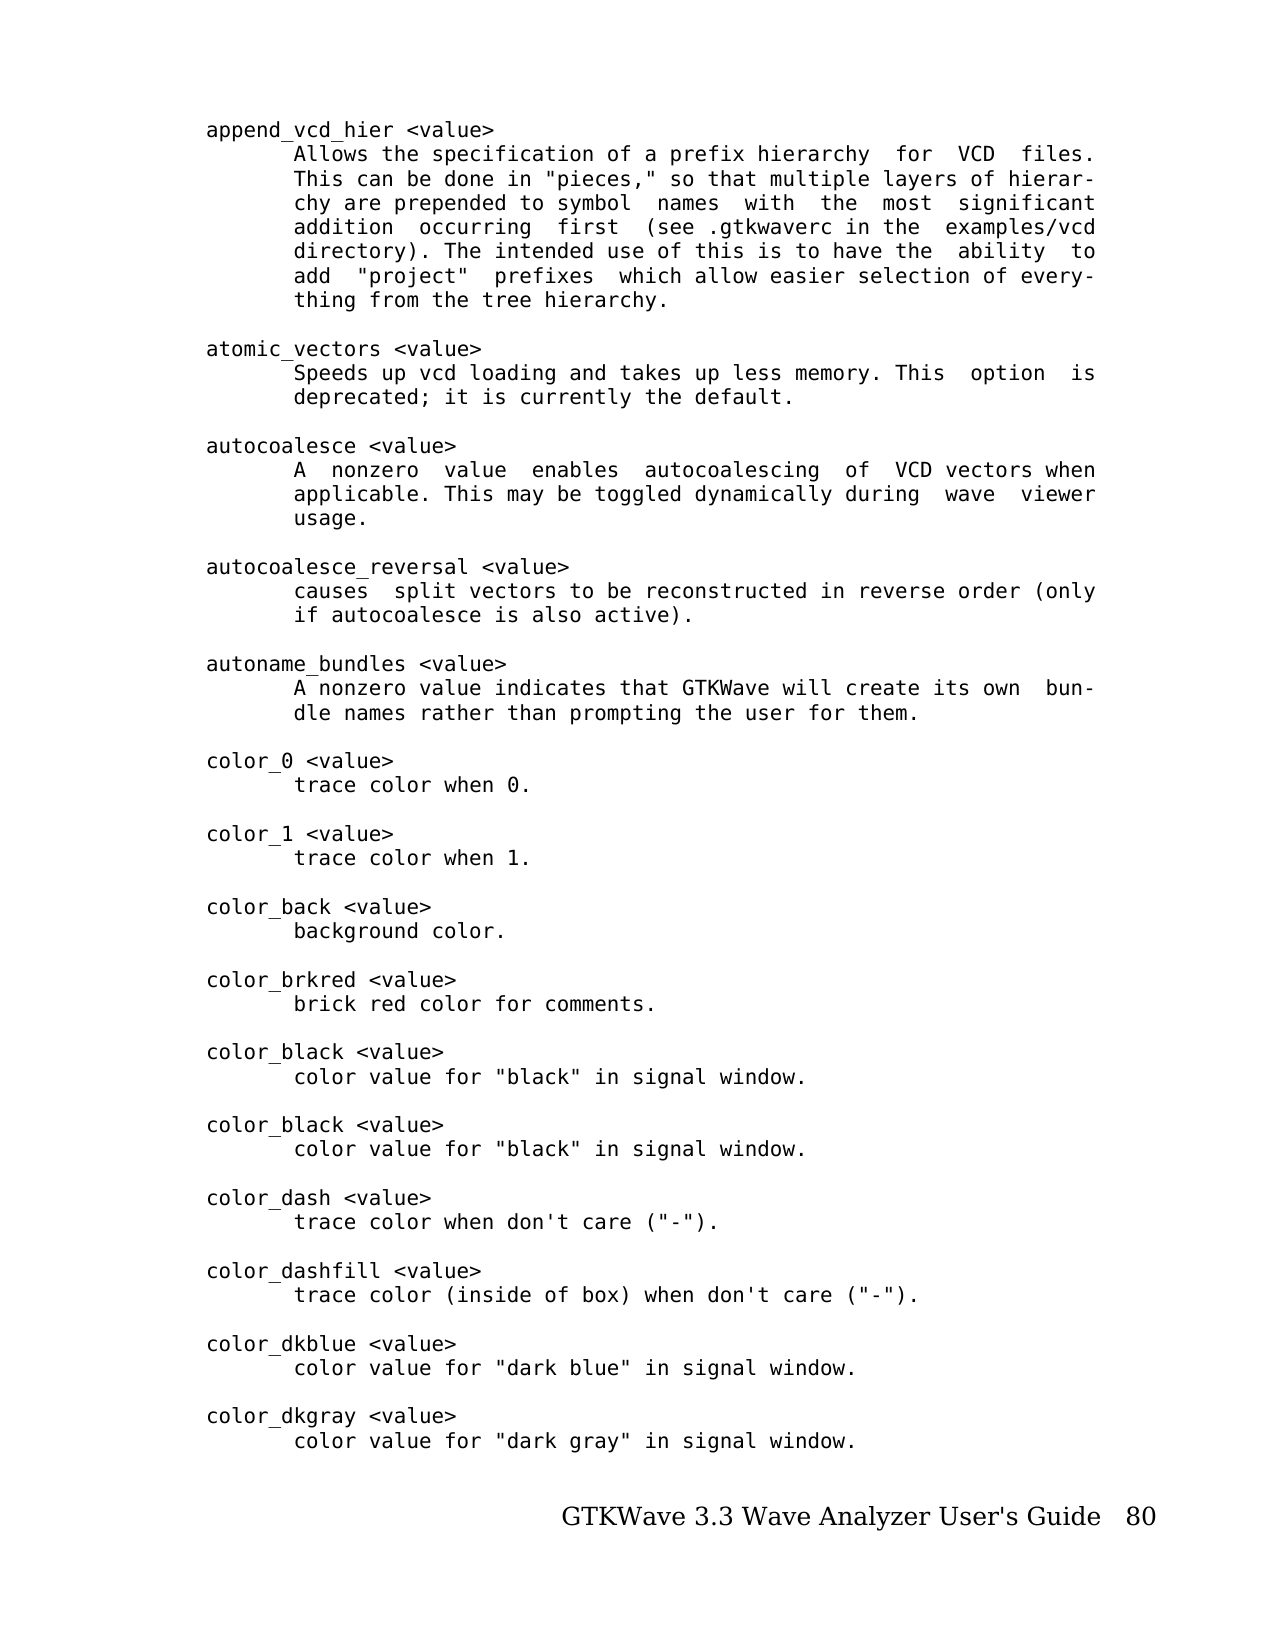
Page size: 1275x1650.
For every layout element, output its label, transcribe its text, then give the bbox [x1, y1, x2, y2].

text causes split vectors to be reconstructed in reverse order (only [118, 579, 1157, 603]
text color_dkgray <value> [118, 1404, 1157, 1429]
text autocoalesce <value> [118, 434, 1157, 458]
text color_black <value> [118, 1040, 1157, 1065]
text usage. [118, 506, 1157, 531]
text chy are prepended to symbol names with the most significant [118, 191, 1157, 215]
text thing from the tree hierarchy. [118, 288, 1157, 312]
text color value for "dark gray" in signal window. [118, 1429, 1157, 1453]
text brick red color for comments. [118, 992, 1157, 1016]
text color value for "black" in signal window. [118, 1065, 1157, 1089]
text applicable. This may be toggled dynamically during wave viewer [118, 482, 1157, 506]
text append_vcd_hier <value> [118, 118, 1157, 142]
text directory). The intended use of this is to have the ability to [118, 239, 1157, 264]
text trace color (inside of box) when don't care ("-"). [118, 1283, 1157, 1307]
text color value for "dark blue" in signal window. [118, 1356, 1157, 1380]
text color value for "black" in signal window. [118, 1137, 1157, 1162]
text color_0 <value> [118, 749, 1157, 773]
text color_dkblue <value> [118, 1332, 1157, 1356]
text trace color when 0. [118, 773, 1157, 798]
text trace color when don't care ("-"). [118, 1210, 1157, 1234]
text if autocoalesce is also active). [118, 603, 1157, 628]
text Allows the specification of a prefix hierarchy for VCD files. [118, 142, 1157, 167]
text add "project" prefixes which allow easier selection of every- [118, 264, 1157, 288]
text color_dash <value> [118, 1186, 1157, 1210]
text A nonzero value enables autocoalescing of VCD vectors when [118, 458, 1157, 482]
text autocoalesce_reversal <value> [118, 555, 1157, 579]
text color_1 <value> [118, 822, 1157, 846]
text autoname_bundles <value> [118, 652, 1157, 676]
text deprecated; it is currently the default. [118, 385, 1157, 409]
text color_back <value> [118, 895, 1157, 919]
text addition occurring first (see .gtkwaverc in the examples/vcd [118, 215, 1157, 239]
text atomic_vectors <value> [118, 337, 1157, 361]
text color_dashfill <value> [118, 1259, 1157, 1283]
text background color. [118, 919, 1157, 943]
text trace color when 1. [118, 846, 1157, 871]
text This can be done in "pieces," so that multiple layers of hierar- [118, 167, 1157, 191]
text dle names rather than prompting the user for them. [118, 701, 1157, 725]
text Speeds up vcd loading and takes up less memory. This option is [118, 361, 1157, 385]
text color_black <value> [118, 1113, 1157, 1137]
text A nonzero value indicates that GTKWave will create its own bun- [118, 676, 1157, 701]
text color_brkred <value> [118, 968, 1157, 992]
